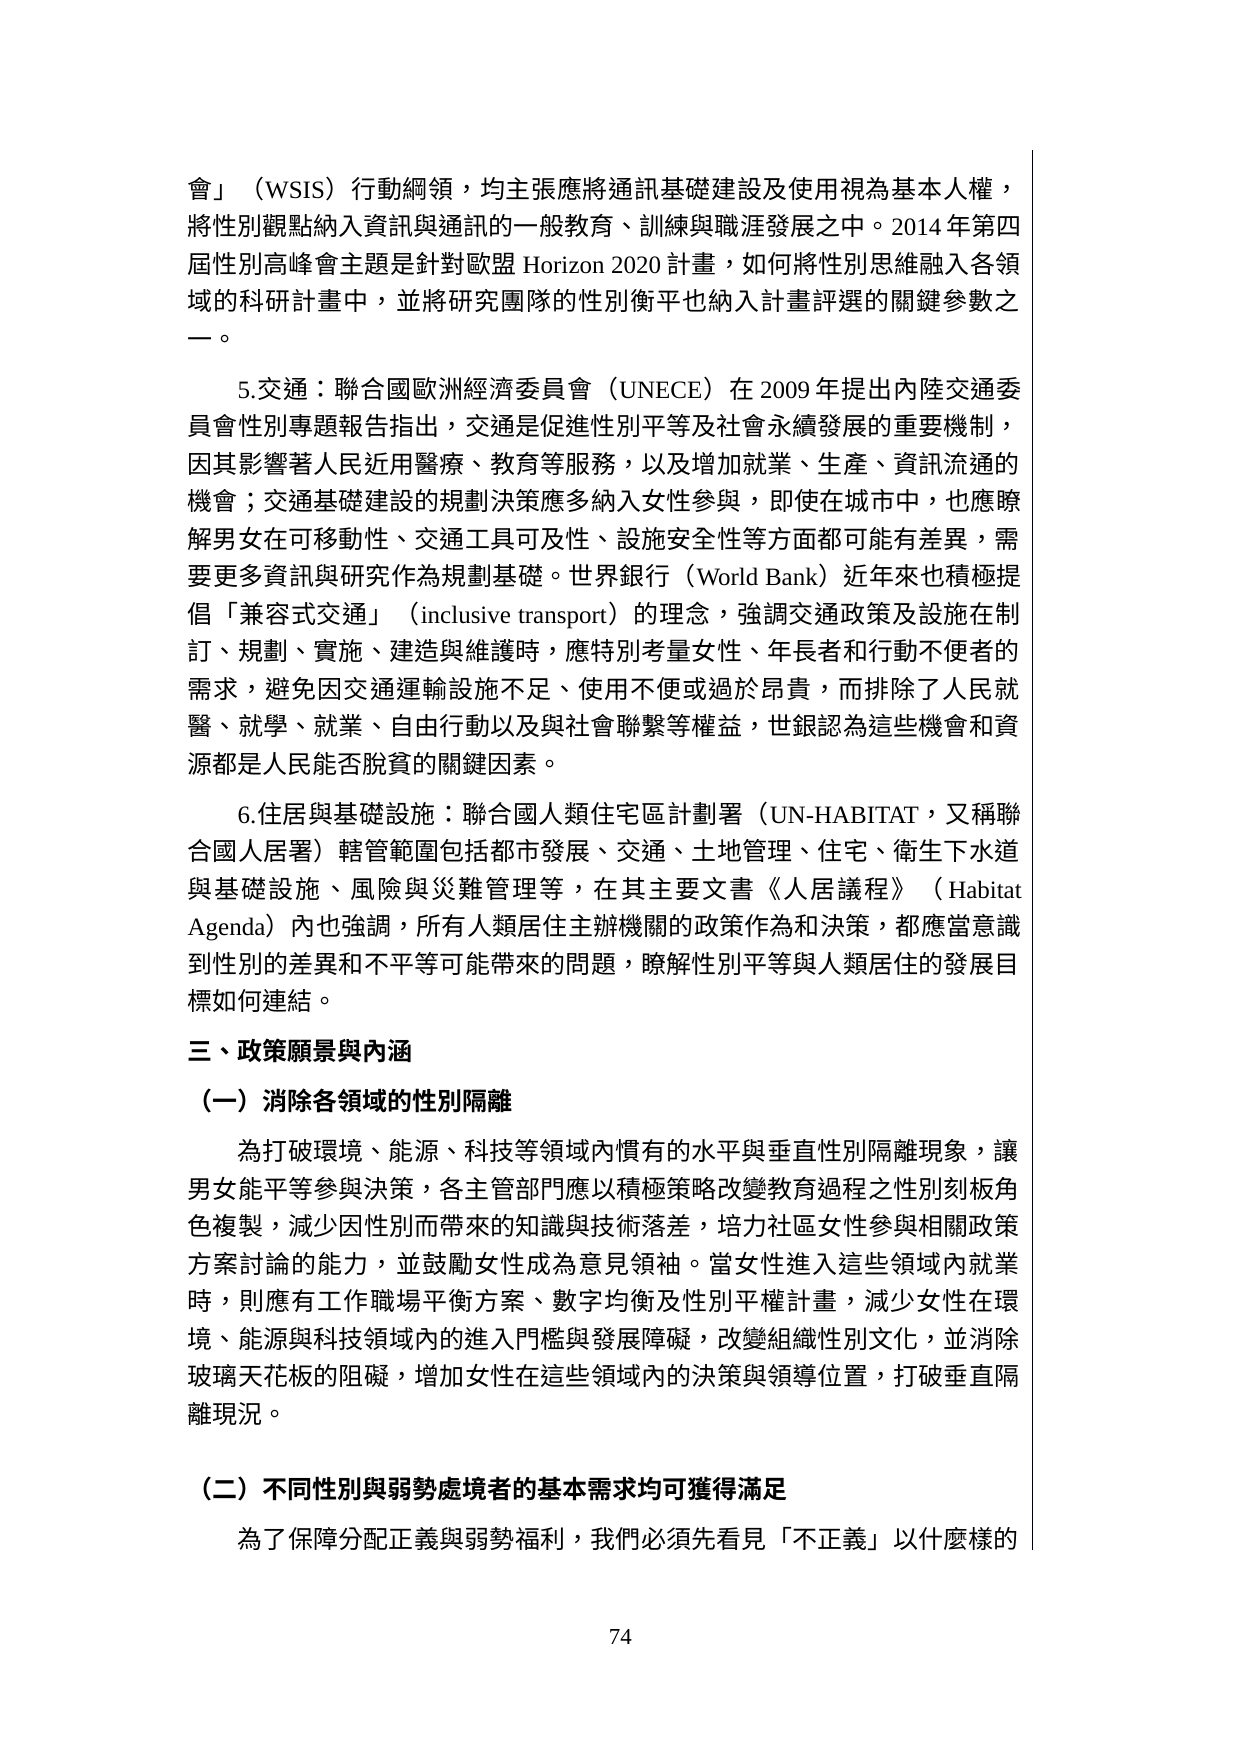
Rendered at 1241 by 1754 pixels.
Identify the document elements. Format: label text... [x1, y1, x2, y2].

table_cell （一）消除各領域的性別隔離 [176, 1063, 1032, 1112]
table_cell （二）不同性別與弱勢處境者的基本需求均可獲得滿足 [176, 1463, 1032, 1500]
table_cell 三、政策願景與內涵 [176, 1013, 1032, 1062]
table_cell 會」（WSIS）行動綱領，均主張應將通訊基礎建設及使用視為基本人權，將性別觀點納入資訊與通訊的一般教育、訓練與職涯發展之中。2014年第四屆性別高峰會主題是針對歐盟Horizon 2020計畫，如何將性別思維融入各領域的科研計畫中，並將研究團隊的性別衡平也納入計畫評選的關鍵參數之一。 5.交通：聯合國歐洲經濟委員會（UNECE）在2009年提出內陸交通委員會性別專題報告指出，交通是促進性別平等及社會永續發展的重要機制，因其影響著人民近用醫療、教育等服務，以及增加就業、生產、資訊流通的機會；交通基礎建設的規劃決策應多納入女性參與，即使在城市中，也應瞭解男女在可移動性、交通工具可及性、設施安全性等方面都可能有差異，需要更多資訊與研究作為規劃基礎。世界銀行（World Bank）近年來也積極提倡「兼容式交通」（inclusive transport）的理念，強調交通政策及設施在制訂、規劃、實施、建造與維護時，應特別考量女性、年長者和行動不便者的需求，避免因交通運輸設施不足、使用不便或過於昂貴，而排除了人民就醫、就學、就業、自由行動以及與社會聯繫等權益，世銀認為這些機會和資源都是人民能否脫貧的關鍵因素。 6.住居與基礎設施：聯合國人類住宅區計劃署（UN-HABITAT，又稱聯合國人居署）轄管範圍包括都市發展、交通、土地管理、住宅、衛生下水道與基礎設施、風險與災難管理等，在其主要文書《人居議程》（Habitat Agenda）內也強調，所有人類居住主辦機關的政策作為和決策，都應當意識到性別的差異和不平等可能帶來的問題，瞭解性別平等與人類居住的發展目標如何連結。 [176, 150, 1032, 1012]
table_cell 為了保障分配正義與弱勢福利，我們必須先看見「不正義」以什麼樣的 [176, 1500, 1032, 1550]
table_cell 為打破環境、能源、科技等領域內慣有的水平與垂直性別隔離現象，讓男女能平等參與決策，各主管部門應以積極策略改變教育過程之性別刻板角色複製，減少因性別而帶來的知識與技術落差，培力社區女性參與相關政策方案討論的能力，並鼓勵女性成為意見領袖。當女性進入這些領域內就業時，則應有工作職場平衡方案、數字均衡及性別平權計畫，減少女性在環境、能源與科技領域內的進入門檻與發展障礙，改變組織性別文化，並消除玻璃天花板的阻礙，增加女性在這些領域內的決策與領導位置，打破垂直隔離現況。 [176, 1113, 1032, 1462]
